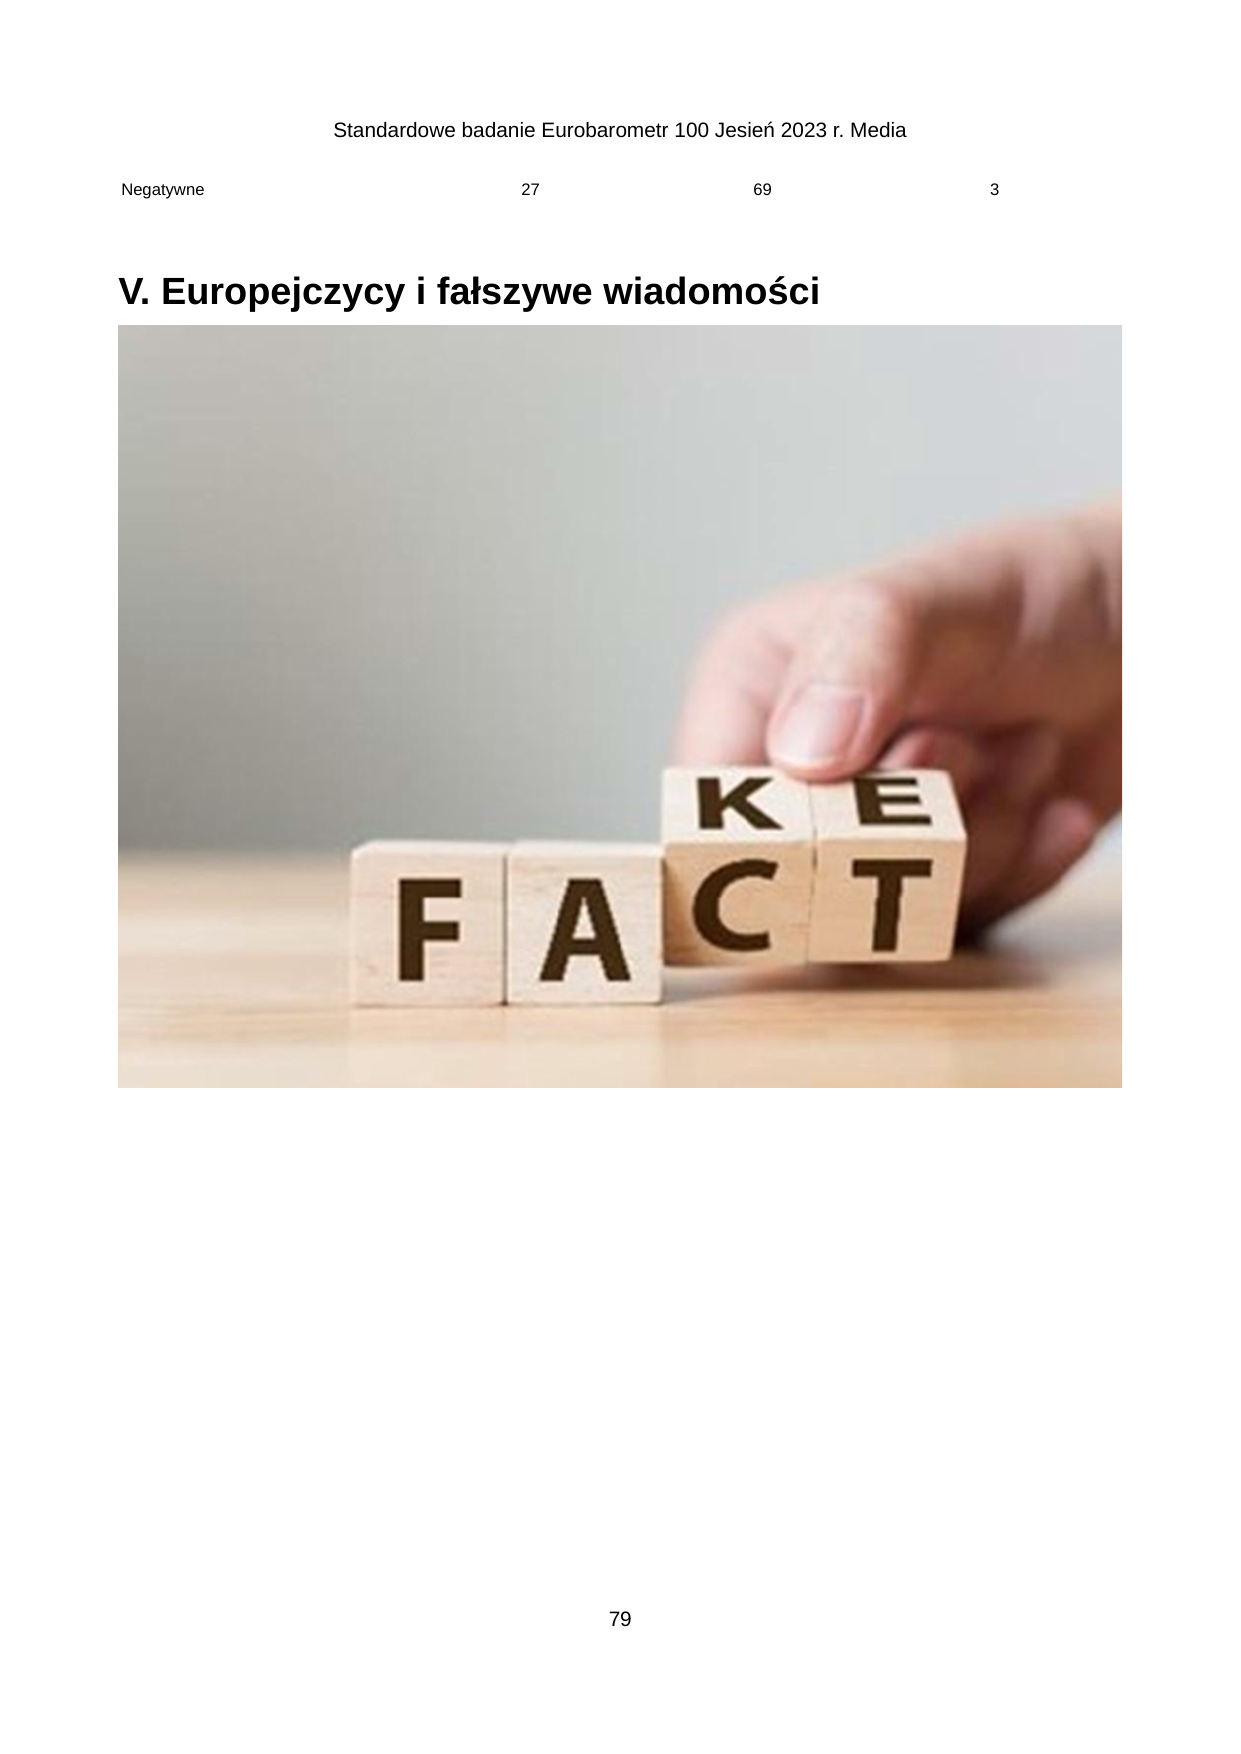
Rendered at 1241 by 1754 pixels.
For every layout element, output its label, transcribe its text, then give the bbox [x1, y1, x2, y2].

subtitle V. Europejczycy i fałszywe wiadomości [118, 269, 1122, 313]
table_cell 3 [878, 177, 1110, 202]
table_cell Negatywne [118, 177, 414, 202]
table_cell 69 [646, 177, 878, 202]
table_cell 27 [415, 177, 646, 202]
picture [118, 325, 1123, 1088]
